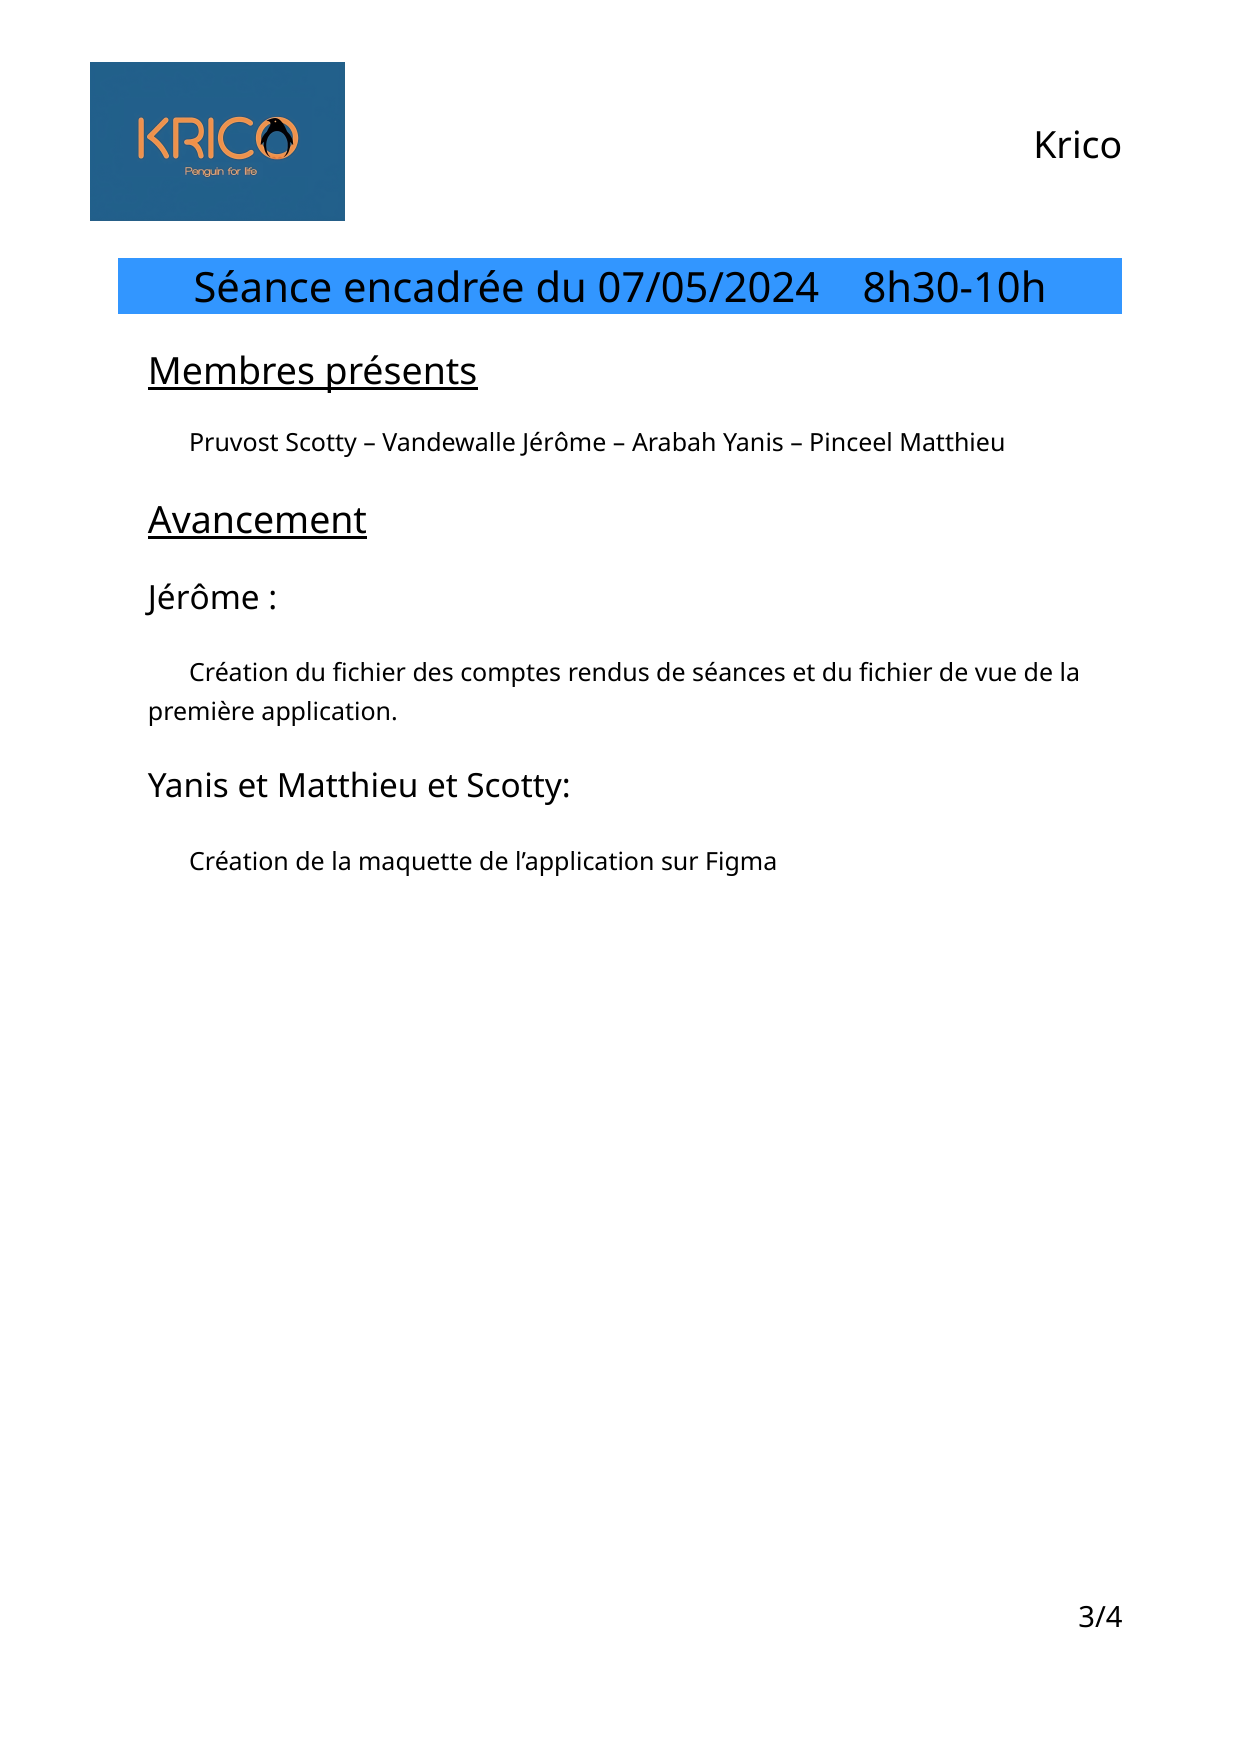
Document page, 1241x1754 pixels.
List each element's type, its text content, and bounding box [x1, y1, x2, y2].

text Création de la maquette de l’application sur Figma [148, 843, 1093, 877]
picture [90, 62, 345, 221]
text Pruvost Scotty – Vandewalle Jérôme – Arabah Yanis – Pinceel Matthieu [148, 424, 1093, 458]
subtitle Membres présents [148, 344, 1122, 395]
subtitle Jérôme : [148, 574, 1122, 619]
subtitle Séance encadrée du 07/05/2024 8h30-10h [118, 258, 1122, 314]
text Création du fichier des comptes rendus de séances et du fichier de vue de la première application. [148, 654, 1093, 728]
subtitle Avancement [148, 493, 1122, 544]
subtitle Yanis et Matthieu et Scotty: [148, 762, 1122, 808]
